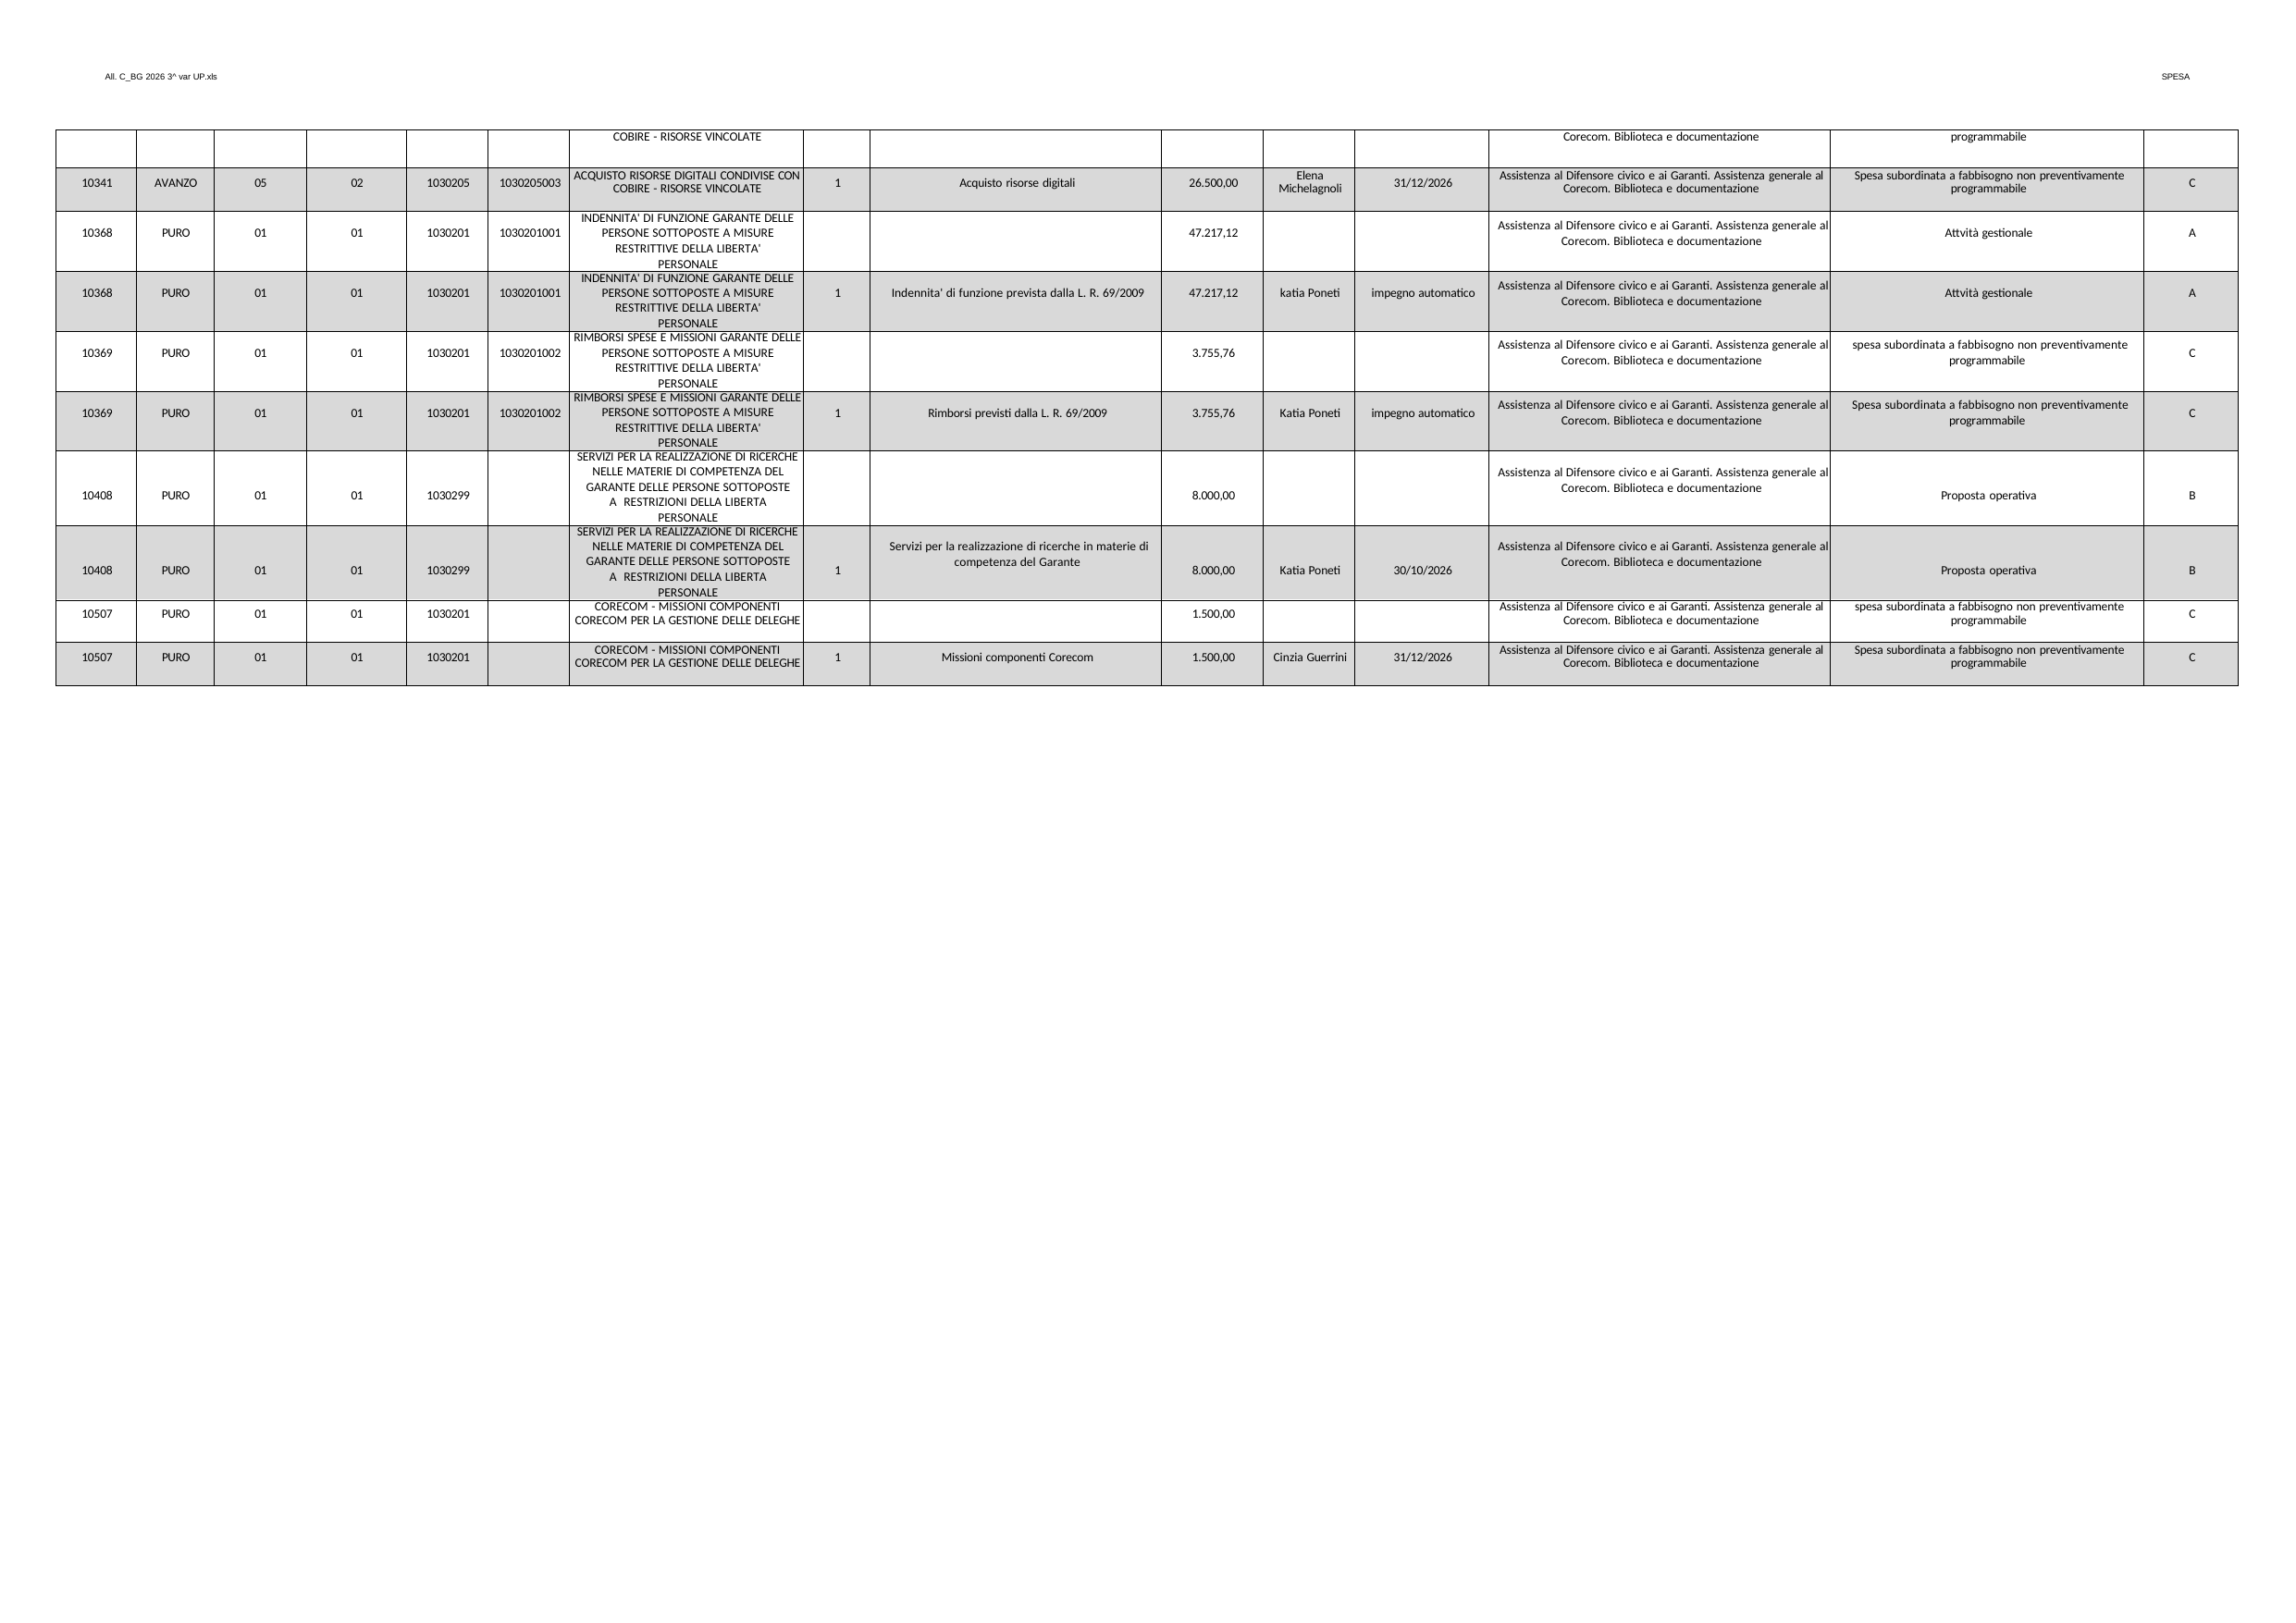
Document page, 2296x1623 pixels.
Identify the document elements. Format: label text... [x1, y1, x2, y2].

table_cell [1355, 332, 1488, 391]
table_cell PURO [137, 451, 214, 525]
table_cell 01 [307, 451, 406, 525]
table_cell C [2144, 168, 2238, 211]
table_cell 10369 [56, 392, 136, 450]
table_cell 01 [215, 601, 306, 642]
table_cell C [2144, 332, 2238, 391]
table_cell 1030201002 [488, 392, 569, 450]
table_cell 01 [307, 526, 406, 599]
table_cell [1264, 130, 1354, 167]
table_cell 01 [307, 643, 406, 685]
table_cell Elena Michelagnoli [1264, 168, 1354, 211]
table_cell 1030201001 [488, 272, 569, 331]
table_cell 1030201 [407, 332, 488, 391]
table_cell impegno automatico [1355, 392, 1488, 450]
table_cell Rimborsi previsti dalla L. R. 69/2009 [870, 392, 1161, 450]
table_cell RIMBORSI SPESE E MISSIONI GARANTE DELLE PERSONE SOTTOPOSTE A MISURE RESTRITTIVE DELLA LIBERTA' PERSONALE [570, 332, 803, 391]
table_cell 1030205003 [488, 168, 569, 211]
table_cell 1030299 [407, 451, 488, 525]
table_cell 10408 [56, 526, 136, 599]
table_cell Proposta operativa [1831, 451, 2143, 525]
table_cell [1264, 451, 1354, 525]
table_cell 01 [215, 526, 306, 599]
table_cell [488, 526, 569, 599]
table_cell Corecom. Biblioteca e documentazione [1489, 130, 1830, 167]
table_cell Assistenza al Difensore civico e ai Garanti. Assistenza generale al Corecom. Biblioteca e documentazione [1489, 272, 1830, 331]
table_cell 1.500,00 [1162, 643, 1263, 685]
table_cell 47.217,12 [1162, 212, 1263, 271]
table_cell 01 [307, 272, 406, 331]
table_cell Katia Poneti [1264, 392, 1354, 450]
table_cell [488, 130, 569, 167]
table_cell 1030205 [407, 168, 488, 211]
table_cell [804, 451, 870, 525]
table_cell [804, 212, 870, 271]
table_cell 10507 [56, 601, 136, 642]
table_cell Servizi per la realizzazione di ricerche in materie di competenza del Garante [870, 526, 1161, 599]
table_cell 01 [307, 332, 406, 391]
table_cell 30/10/2026 [1355, 526, 1488, 599]
table_cell 01 [215, 332, 306, 391]
table_cell 10408 [56, 451, 136, 525]
table_cell 05 [215, 168, 306, 211]
table_cell A [2144, 212, 2238, 271]
table_cell Proposta operativa [1831, 526, 2143, 599]
table_cell PURO [137, 601, 214, 642]
table_cell [1264, 601, 1354, 642]
table_cell Spesa subordinata a fabbisogno non preventivamente programmabile [1831, 392, 2143, 450]
table_cell [407, 130, 488, 167]
table_cell [488, 601, 569, 642]
table_cell 10341 [56, 168, 136, 211]
table_cell 01 [215, 451, 306, 525]
table_cell 47.217,12 [1162, 272, 1263, 331]
table_cell Assistenza al Difensore civico e ai Garanti. Assistenza generale al Corecom. Biblioteca e documentazione [1489, 451, 1830, 525]
table_cell PURO [137, 272, 214, 331]
table_cell CORECOM - MISSIONI COMPONENTI CORECOM PER LA GESTIONE DELLE DELEGHE [570, 601, 803, 642]
table_cell Assistenza al Difensore civico e ai Garanti. Assistenza generale al Corecom. Biblioteca e documentazione [1489, 332, 1830, 391]
table_cell [804, 601, 870, 642]
table_cell [870, 601, 1161, 642]
table_cell [870, 130, 1161, 167]
table_cell 3.755,76 [1162, 392, 1263, 450]
table_cell 1030201 [407, 272, 488, 331]
table_cell 31/12/2026 [1355, 168, 1488, 211]
table_cell PURO [137, 643, 214, 685]
table_cell Spesa subordinata a fabbisogno non preventivamente programmabile [1831, 643, 2143, 685]
table_cell 31/12/2026 [1355, 643, 1488, 685]
table_cell 1030201 [407, 643, 488, 685]
table_cell [1264, 212, 1354, 271]
table_cell [488, 643, 569, 685]
table_cell 1030201001 [488, 212, 569, 271]
table_cell INDENNITA' DI FUNZIONE GARANTE DELLE PERSONE SOTTOPOSTE A MISURE RESTRITTIVE DELLA LIBERTA' PERSONALE [570, 272, 803, 331]
table_cell 1030299 [407, 526, 488, 599]
table_cell C [2144, 601, 2238, 642]
table_cell [870, 212, 1161, 271]
table_cell 01 [215, 643, 306, 685]
table_cell 01 [307, 601, 406, 642]
table_cell 8.000,00 [1162, 451, 1263, 525]
table_cell 01 [307, 392, 406, 450]
table_cell Attvità gestionale [1831, 212, 2143, 271]
table_cell C [2144, 392, 2238, 450]
table_cell SERVIZI PER LA REALIZZAZIONE DI RICERCHE NELLE MATERIE DI COMPETENZA DEL GARANTE DELLE PERSONE SOTTOPOSTE A RESTRIZIONI DELLA LIBERTA PERSONALE [570, 526, 803, 599]
table_cell [1355, 130, 1488, 167]
table_cell INDENNITA' DI FUNZIONE GARANTE DELLE PERSONE SOTTOPOSTE A MISURE RESTRITTIVE DELLA LIBERTA' PERSONALE [570, 212, 803, 271]
table_cell [1162, 130, 1263, 167]
table_cell Katia Poneti [1264, 526, 1354, 599]
table_cell CORECOM - MISSIONI COMPONENTI CORECOM PER LA GESTIONE DELLE DELEGHE [570, 643, 803, 685]
table_cell 1 [804, 168, 870, 211]
table_cell [804, 130, 870, 167]
table_cell [870, 332, 1161, 391]
table_cell 1 [804, 392, 870, 450]
table_cell [1264, 332, 1354, 391]
table_cell [215, 130, 306, 167]
table_cell Assistenza al Difensore civico e ai Garanti. Assistenza generale al Corecom. Biblioteca e documentazione [1489, 168, 1830, 211]
table_cell 10507 [56, 643, 136, 685]
table_cell [870, 451, 1161, 525]
table_cell spesa subordinata a fabbisogno non preventivamente programmabile [1831, 332, 2143, 391]
table_cell 1030201002 [488, 332, 569, 391]
table_cell Assistenza al Difensore civico e ai Garanti. Assistenza generale al Corecom. Biblioteca e documentazione [1489, 212, 1830, 271]
table_cell B [2144, 451, 2238, 525]
table_cell [1355, 451, 1488, 525]
table_cell PURO [137, 526, 214, 599]
table_cell 1030201 [407, 601, 488, 642]
table_cell Assistenza al Difensore civico e ai Garanti. Assistenza generale al Corecom. Biblioteca e documentazione [1489, 601, 1830, 642]
table_cell [137, 130, 214, 167]
table_cell 1 [804, 272, 870, 331]
table_cell Acquisto risorse digitali [870, 168, 1161, 211]
table_cell B [2144, 526, 2238, 599]
table_cell Assistenza al Difensore civico e ai Garanti. Assistenza generale al Corecom. Biblioteca e documentazione [1489, 392, 1830, 450]
table_cell impegno automatico [1355, 272, 1488, 331]
table_cell Spesa subordinata a fabbisogno non preventivamente programmabile [1831, 168, 2143, 211]
table_cell 8.000,00 [1162, 526, 1263, 599]
table_cell 01 [307, 212, 406, 271]
table_cell C [2144, 643, 2238, 685]
table_cell Assistenza al Difensore civico e ai Garanti. Assistenza generale al Corecom. Biblioteca e documentazione [1489, 526, 1830, 599]
table_cell 10368 [56, 212, 136, 271]
table_cell [307, 130, 406, 167]
table_cell [488, 451, 569, 525]
table_cell SERVIZI PER LA REALIZZAZIONE DI RICERCHE NELLE MATERIE DI COMPETENZA DEL GARANTE DELLE PERSONE SOTTOPOSTE A RESTRIZIONI DELLA LIBERTA PERSONALE [570, 451, 803, 525]
table_cell [804, 332, 870, 391]
table_cell COBIRE - RISORSE VINCOLATE [570, 130, 803, 167]
table_cell 1 [804, 643, 870, 685]
table_cell 02 [307, 168, 406, 211]
table_cell 01 [215, 212, 306, 271]
table_cell Missioni componenti Corecom [870, 643, 1161, 685]
table_cell PURO [137, 392, 214, 450]
table_cell Assistenza al Difensore civico e ai Garanti. Assistenza generale al Corecom. Biblioteca e documentazione [1489, 643, 1830, 685]
table_cell [1355, 601, 1488, 642]
table_cell RIMBORSI SPESE E MISSIONI GARANTE DELLE PERSONE SOTTOPOSTE A MISURE RESTRITTIVE DELLA LIBERTA' PERSONALE [570, 392, 803, 450]
table_cell [56, 130, 136, 167]
table_cell [1355, 212, 1488, 271]
table_cell PURO [137, 332, 214, 391]
table_cell 1.500,00 [1162, 601, 1263, 642]
table_cell ACQUISTO RISORSE DIGITALI CONDIVISE CON COBIRE - RISORSE VINCOLATE [570, 168, 803, 211]
table_cell 01 [215, 392, 306, 450]
table_cell 1 [804, 526, 870, 599]
table_cell 1030201 [407, 212, 488, 271]
table_cell programmabile [1831, 130, 2143, 167]
table_cell 1030201 [407, 392, 488, 450]
table_cell Cinzia Guerrini [1264, 643, 1354, 685]
table_cell katia Poneti [1264, 272, 1354, 331]
table_cell Attvità gestionale [1831, 272, 2143, 331]
table_cell 10368 [56, 272, 136, 331]
table_cell 10369 [56, 332, 136, 391]
table_cell 26.500,00 [1162, 168, 1263, 211]
table_cell Indennita' di funzione prevista dalla L. R. 69/2009 [870, 272, 1161, 331]
table_cell 01 [215, 272, 306, 331]
table_cell A [2144, 272, 2238, 331]
table_cell AVANZO [137, 168, 214, 211]
table_cell 3.755,76 [1162, 332, 1263, 391]
table_cell PURO [137, 212, 214, 271]
table_cell [2144, 130, 2238, 167]
table_cell spesa subordinata a fabbisogno non preventivamente programmabile [1831, 601, 2143, 642]
